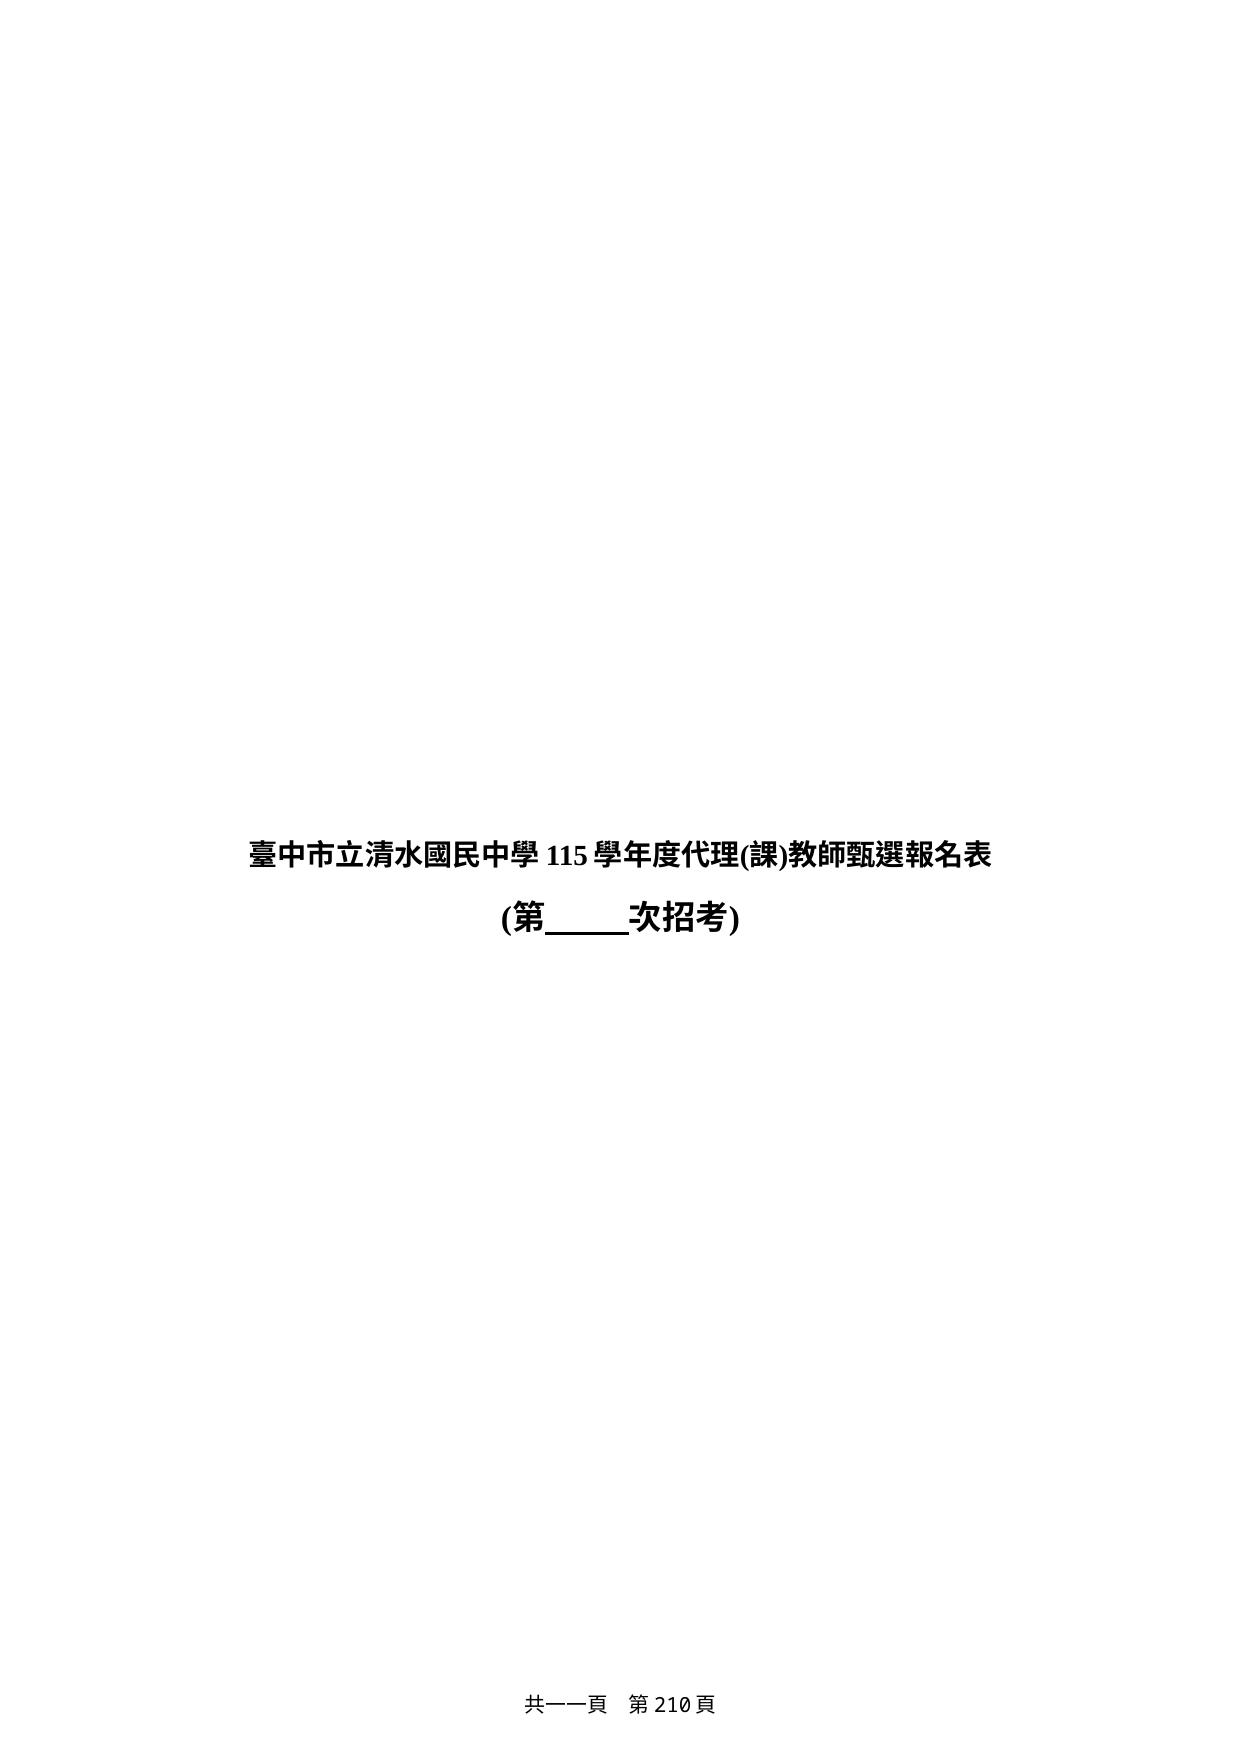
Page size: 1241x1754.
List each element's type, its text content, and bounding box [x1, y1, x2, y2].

text 臺中市立清水國民中學115學年度代理(課)教師甄選報名表 [118, 811, 1122, 874]
text (第 次招考) [118, 874, 1122, 936]
